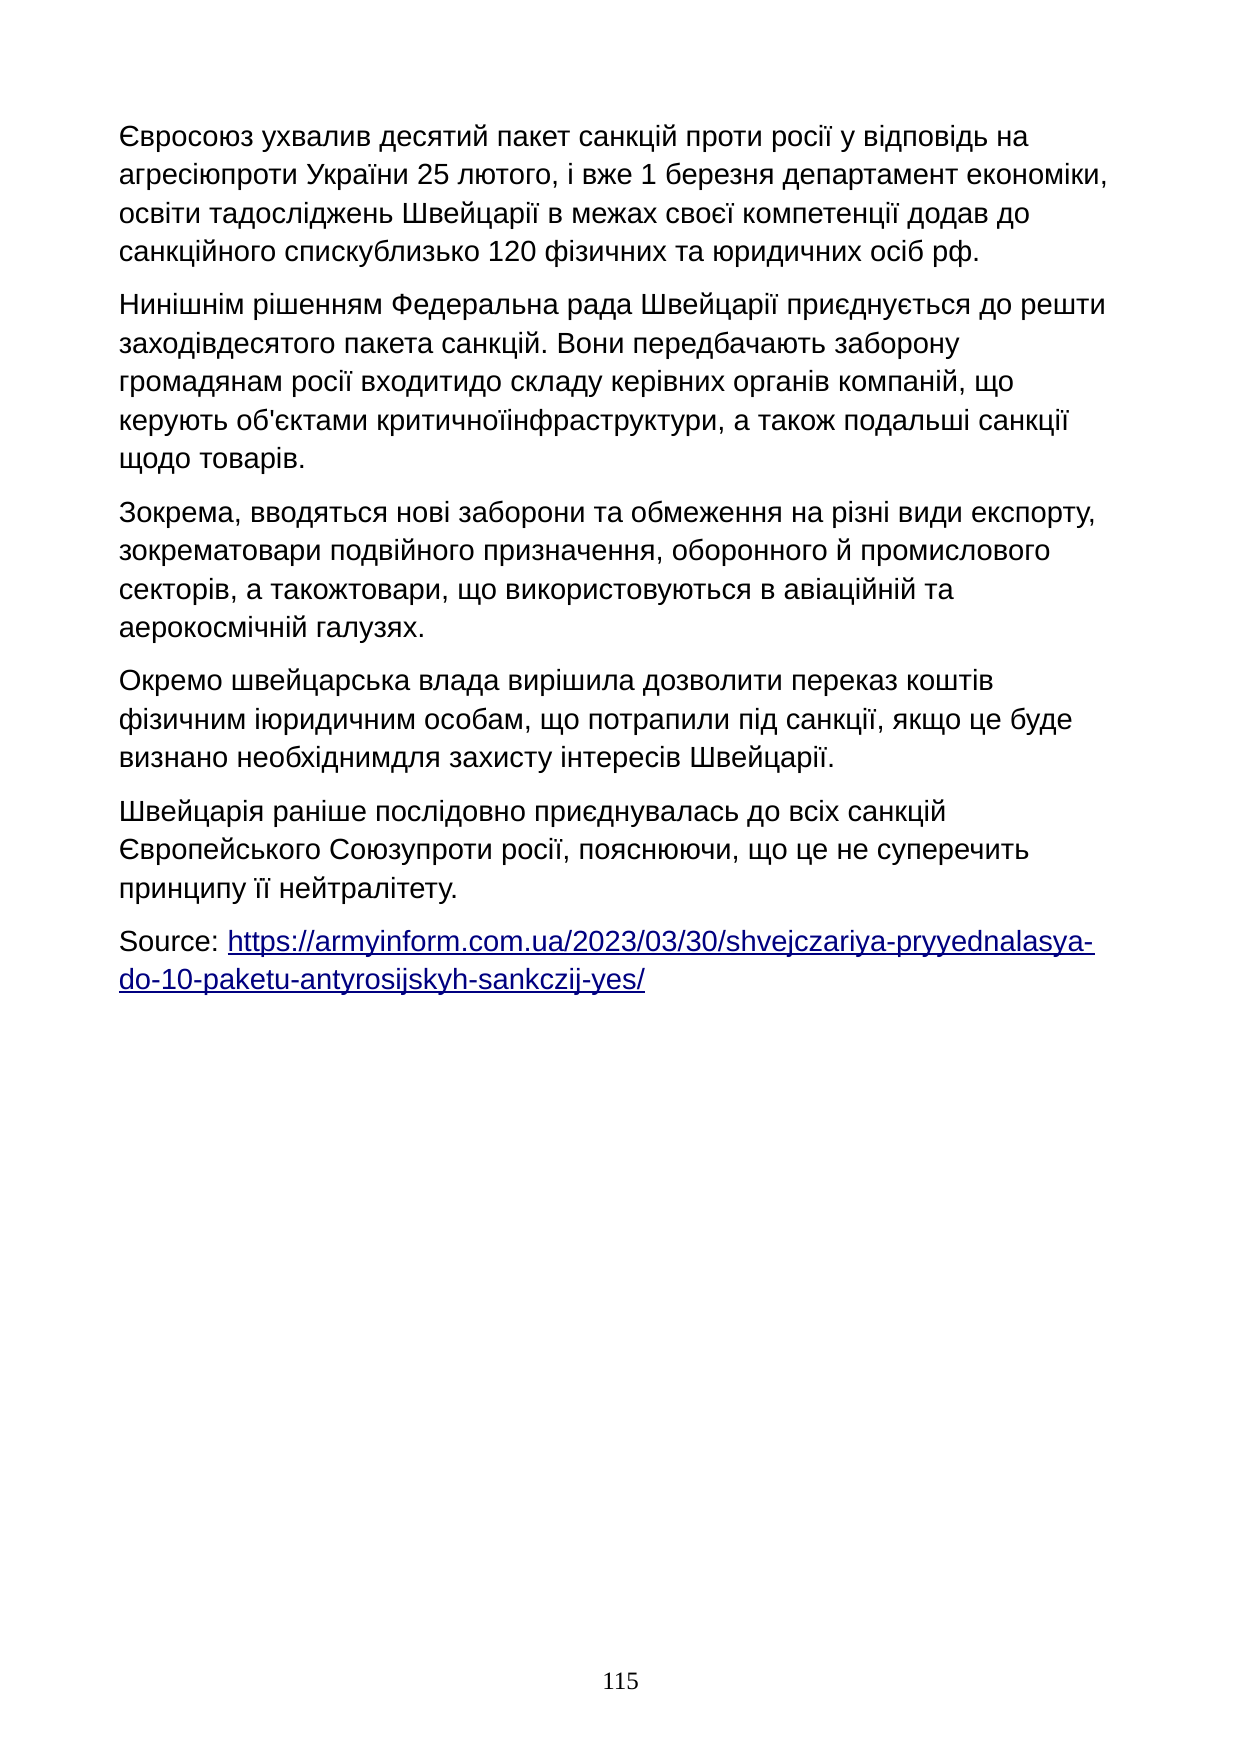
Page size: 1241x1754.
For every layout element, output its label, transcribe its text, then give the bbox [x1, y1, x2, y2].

text Нинішнім рішенням Федеральна рада Швейцарії приєднується до решти заходівдесятого пакета санкцій. Вони передбачають заборону громадянам росії входитидо складу керівних органів компаній, що керують об'єктами критичноїінфраструктури, а також подальші санкції щодо товарів. [118, 287, 1122, 475]
text Швейцарія раніше послідовно приєднувалась до всіх санкцій Європейського Союзупроти росії, пояснюючи, що це не суперечить принципу її нейтралітету. [118, 793, 1122, 904]
text Source: https://armyinform.com.ua/2023/03/30/shvejczariya-pryyednalasya-do-10-paketu-antyrosijskyh-sankczij-yes/ [118, 924, 1122, 996]
text Окремо швейцарська влада вирішила дозволити переказ коштів фізичним іюридичним особам, що потрапили під санкції, якщо це буде визнано необхіднимдля захисту інтересів Швейцарії. [118, 663, 1122, 774]
text Зокрема, вводяться нові заборони та обмеження на різні види експорту, зокрематовари подвійного призначення, оборонного й промислового секторів, а такожтовари, що використовуються в авіаційній та аерокосмічній галузях. [118, 494, 1122, 644]
text Євросоюз ухвалив десятий пакет санкцій проти росії у відповідь на агресіюпроти України 25 лютого, і вже 1 березня департамент економіки, освіти тадосліджень Швейцарії в межах своєї компетенції додав до санкційного спискублизько 120 фізичних та юридичних осіб рф. [118, 118, 1122, 268]
